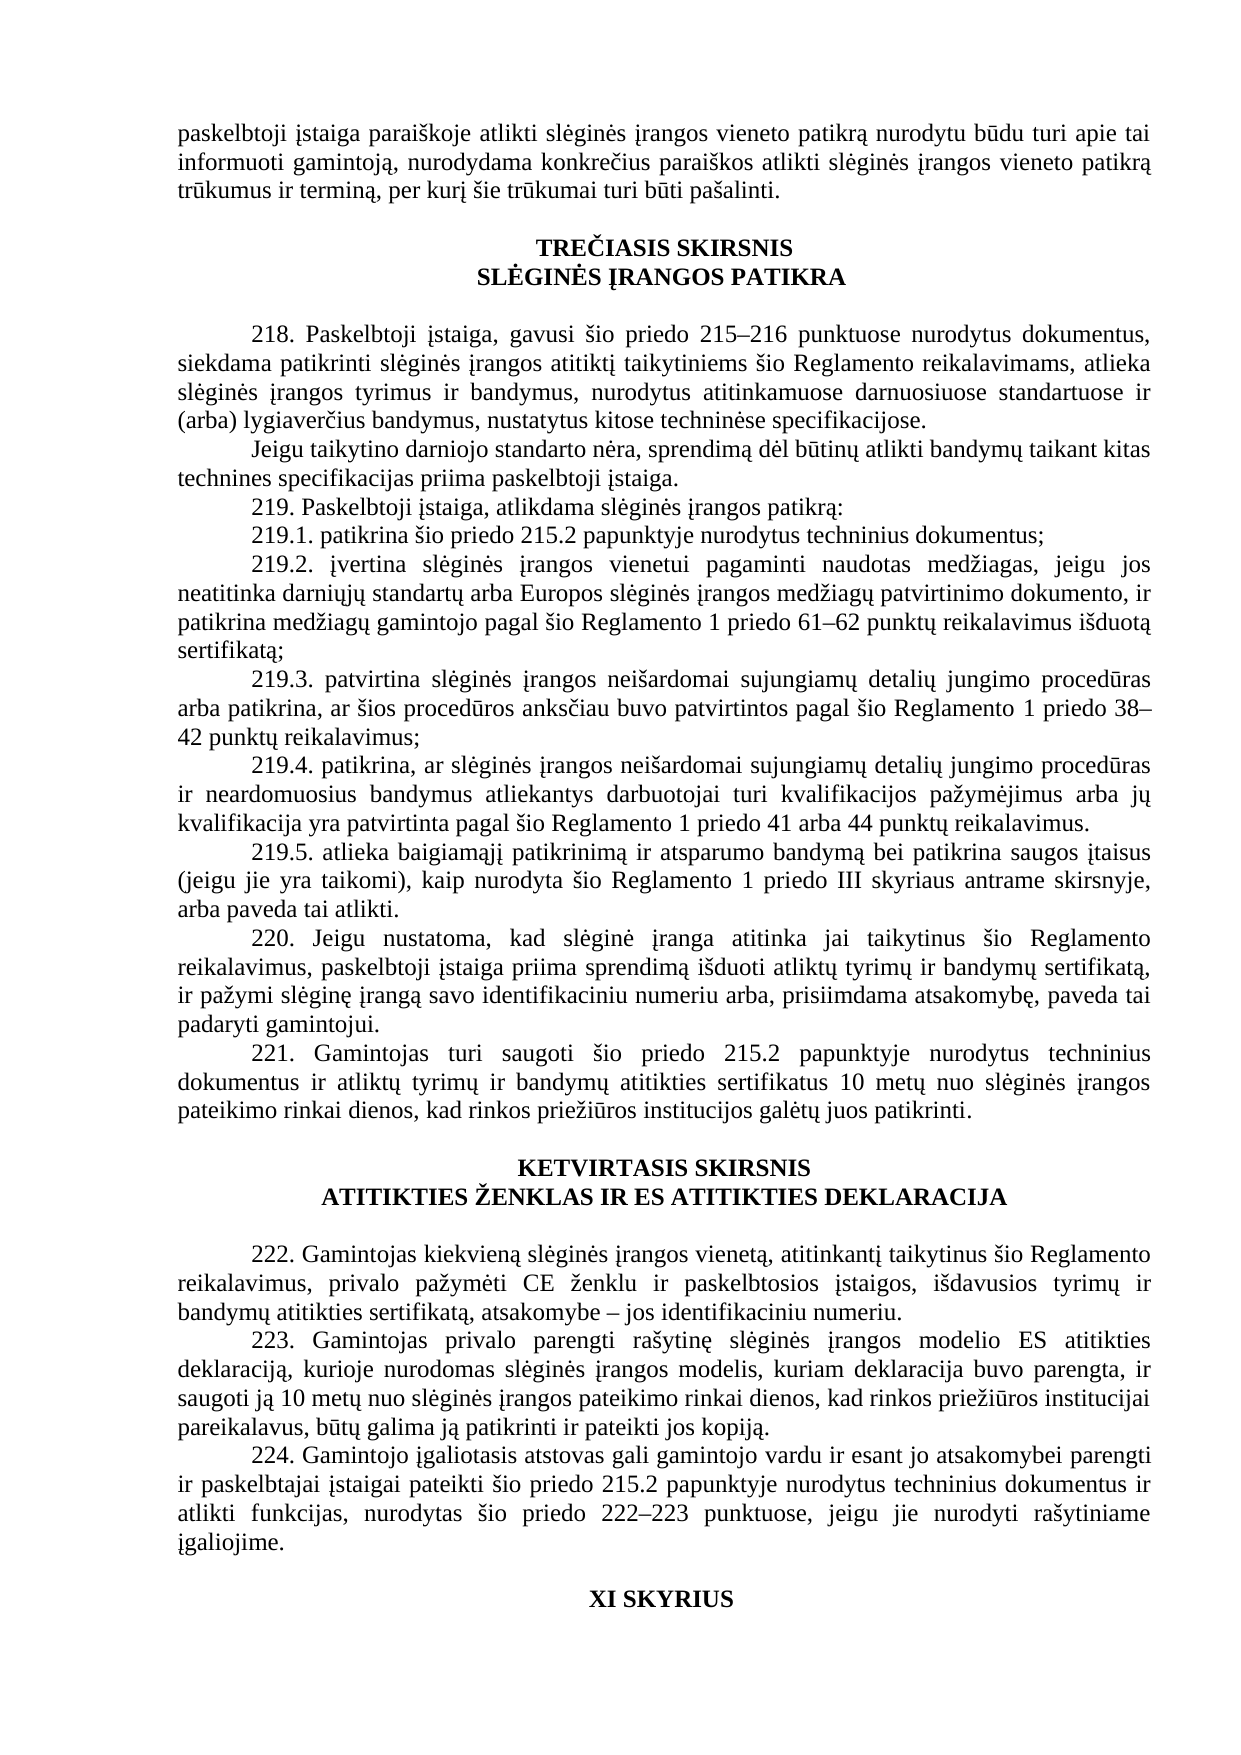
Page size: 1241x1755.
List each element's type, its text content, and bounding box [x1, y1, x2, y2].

text 223. Gamintojas privalo parengti rašytinę slėginės įrangos modelio ES atitikties deklaraciją, kurioje nurodomas slėginės įrangos modelis, kuriam deklaracija buvo parengta, ir saugoti ją 10 metų nuo slėginės įrangos pateikimo rinkai dienos, kad rinkos priežiūros institucijai pareikalavus, būtų galima ją patikrinti ir pateikti jos kopiją. [177, 1326, 1152, 1441]
text 219.1. patikrina šio priedo 215.2 papunktyje nurodytus techninius dokumentus; [177, 521, 1152, 549]
text TREČIASIS SKIRSNIS [177, 233, 1152, 262]
text 224. Gamintojo įgaliotasis atstovas gali gamintojo vardu ir esant jo atsakomybei parengti ir paskelbtajai įstaigai pateikti šio priedo 215.2 papunktyje nurodytus techninius dokumentus ir atlikti funkcijas, nurodytas šio priedo 222–223 punktuose, jeigu jie nurodyti rašytiniame įgaliojime. [177, 1441, 1152, 1556]
text Jeigu taikytino darniojo standarto nėra, sprendimą dėl būtinų atlikti bandymų taikant kitas technines specifikacijas priima paskelbtoji įstaiga. [177, 434, 1152, 492]
text 219.2. įvertina slėginės įrangos vienetui pagaminti naudotas medžiagas, jeigu jos neatitinka darniųjų standartų arba Europos slėginės įrangos medžiagų patvirtinimo dokumento, ir patikrina medžiagų gamintojo pagal šio Reglamento 1 priedo 61–62 punktų reikalavimus išduotą sertifikatą; [177, 549, 1152, 664]
text 219. Paskelbtoji įstaiga, atlikdama slėginės įrangos patikrą: [177, 492, 1152, 521]
text 222. Gamintojas kiekvieną slėginės įrangos vienetą, atitinkantį taikytinus šio Reglamento reikalavimus, privalo pažymėti CE ženklu ir paskelbtosios įstaigos, išdavusios tyrimų ir bandymų atitikties sertifikatą, atsakomybe – jos identifikaciniu numeriu. [177, 1239, 1152, 1326]
text paskelbtoji įstaiga paraiškoje atlikti slėginės įrangos vieneto patikrą nurodytu būdu turi apie tai informuoti gamintoją, nurodydama konkrečius paraiškos atlikti slėginės įrangos vieneto patikrą trūkumus ir terminą, per kurį šie trūkumai turi būti pašalinti. [177, 118, 1152, 204]
text ATITIKTIES ŽENKLAS IR ES ATITIKTIES DEKLARACIJA [177, 1182, 1152, 1211]
text SLĖGINĖS ĮRANGOS PATIKRA [177, 262, 1152, 291]
text 219.3. patvirtina slėginės įrangos neišardomai sujungiamų detalių jungimo procedūras arba patikrina, ar šios procedūros anksčiau buvo patvirtintos pagal šio Reglamento 1 priedo 38–42 punktų reikalavimus; [177, 664, 1152, 751]
text 220. Jeigu nustatoma, kad slėginė įranga atitinka jai taikytinus šio Reglamento reikalavimus, paskelbtoji įstaiga priima sprendimą išduoti atliktų tyrimų ir bandymų sertifikatą, ir pažymi slėginę įrangą savo identifikaciniu numeriu arba, prisiimdama atsakomybę, paveda tai padaryti gamintojui. [177, 923, 1152, 1038]
text 221. Gamintojas turi saugoti šio priedo 215.2 papunktyje nurodytus techninius dokumentus ir atliktų tyrimų ir bandymų atitikties sertifikatus 10 metų nuo slėginės įrangos pateikimo rinkai dienos, kad rinkos priežiūros institucijos galėtų juos patikrinti. [177, 1038, 1152, 1124]
text KETVIRTASIS SKIRSNIS [177, 1153, 1152, 1182]
text 218. Paskelbtoji įstaiga, gavusi šio priedo 215–216 punktuose nurodytus dokumentus, siekdama patikrinti slėginės įrangos atitiktį taikytiniems šio Reglamento reikalavimams, atlieka slėginės įrangos tyrimus ir bandymus, nurodytus atitinkamuose darnuosiuose standartuose ir (arba) lygiaverčius bandymus, nustatytus kitose techninėse specifikacijose. [177, 319, 1152, 434]
text 219.5. atlieka baigiamąjį patikrinimą ir atsparumo bandymą bei patikrina saugos įtaisus (jeigu jie yra taikomi), kaip nurodyta šio Reglamento 1 priedo III skyriaus antrame skirsnyje, arba paveda tai atlikti. [177, 837, 1152, 923]
text 219.4. patikrina, ar slėginės įrangos neišardomai sujungiamų detalių jungimo procedūras ir neardomuosius bandymus atliekantys darbuotojai turi kvalifikacijos pažymėjimus arba jų kvalifikacija yra patvirtinta pagal šio Reglamento 1 priedo 41 arba 44 punktų reikalavimus. [177, 751, 1152, 837]
text XI SKYRIUS [177, 1584, 1152, 1613]
